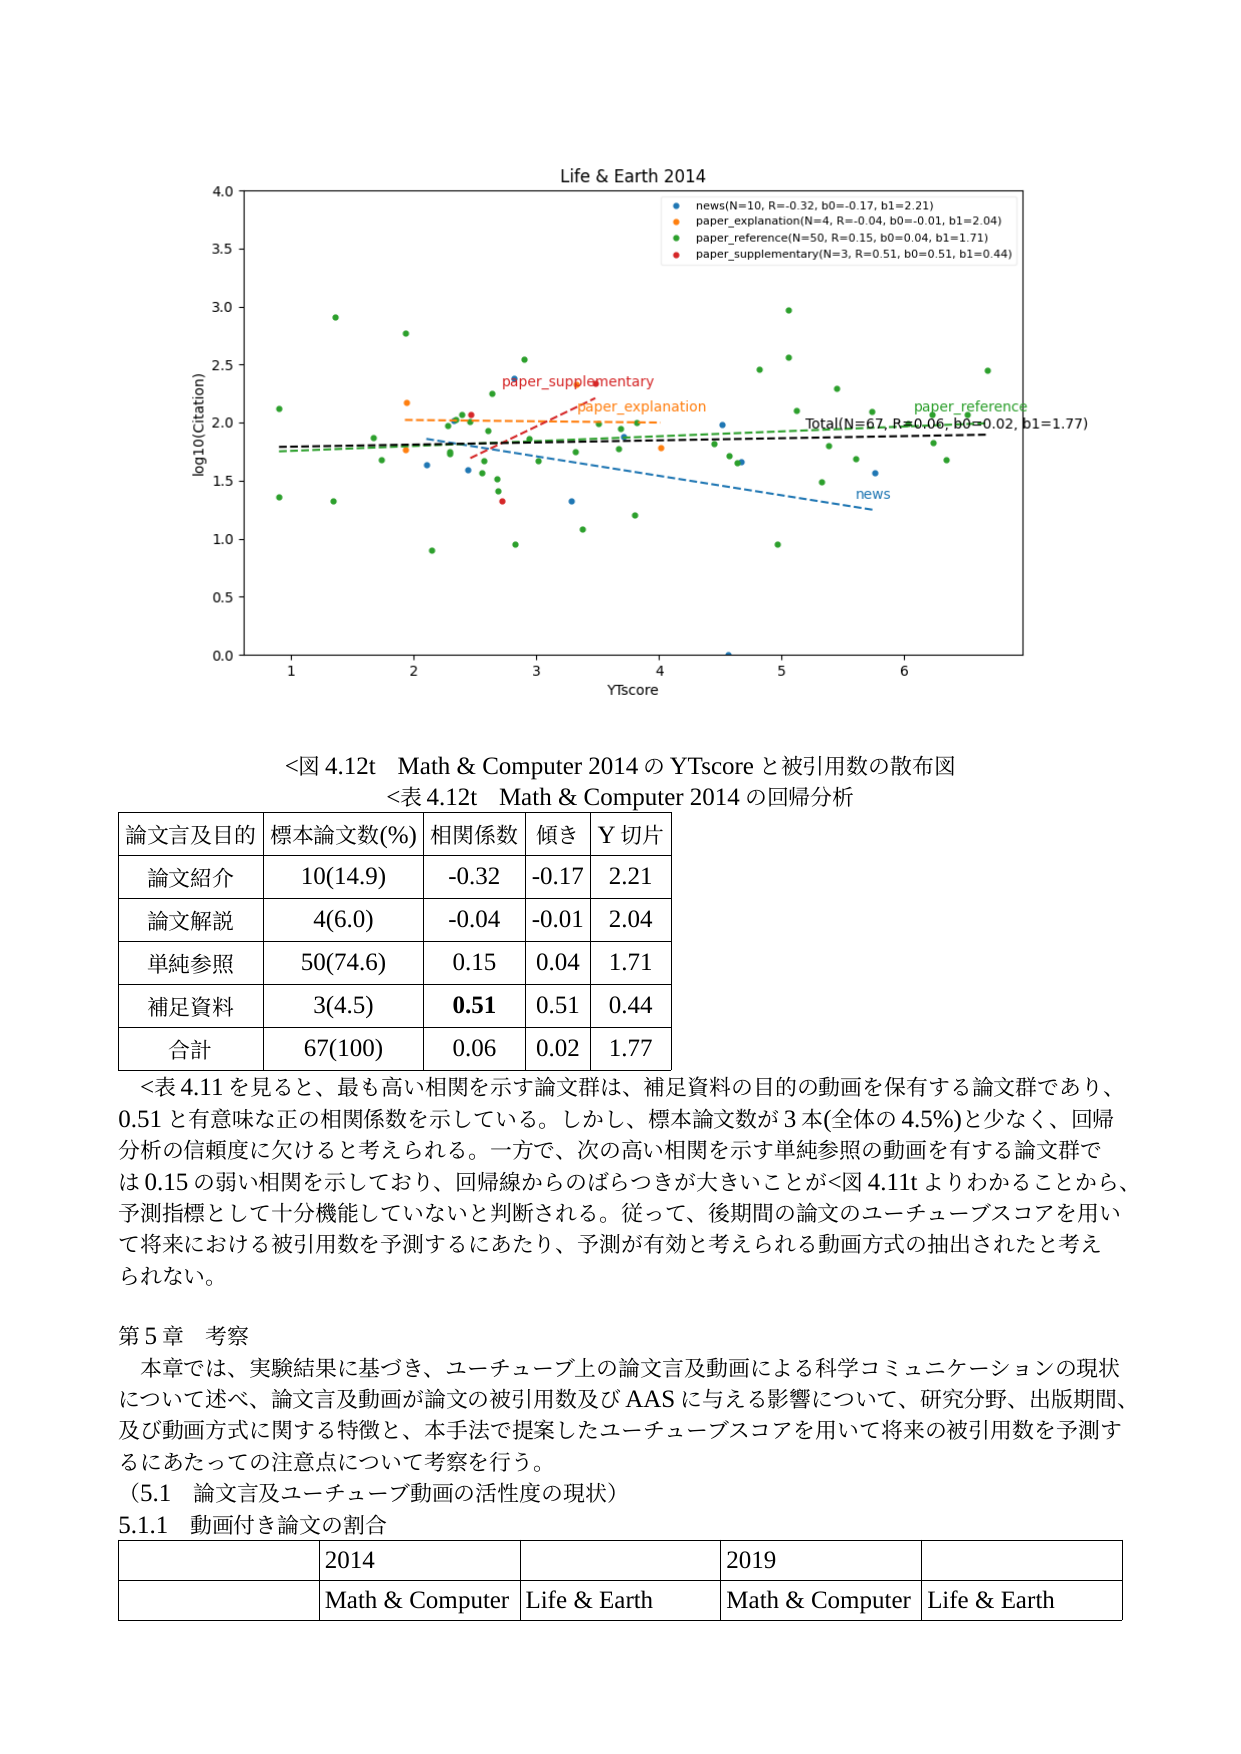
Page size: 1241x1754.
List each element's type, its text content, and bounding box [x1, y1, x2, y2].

table_cell 1.71 [591, 942, 671, 984]
table_cell 補足資料 [119, 985, 263, 1027]
text 本章では、実験結果に基づき、ユーチューブ上の論文言及動画による科学コミュニケーションの現状について述べ、論文言及動画が論文の被引用数及びAASに与える影響について、研究分野、出版期間、及び動画方式に関する特徴と、本手法で提案したユーチューブスコアを用いて将来の被引用数を予測するにあたっての注意点について考察を行う。 [118, 1351, 1122, 1477]
text 第5章 考察 [118, 1319, 1122, 1351]
text <表4.11を見ると、最も高い相関を示す論文群は、補足資料の目的の動画を保有する論文群であり、0.51と有意味な正の相関係数を示している。しかし、標本論文数が3本(全体の4.5%)と少なく、回帰分析の信頼度に欠けると考えられる。一方で、次の高い相関を示す単純参照の動画を有する論文群では0.15の弱い相関を示しており、回帰線からのばらつきが大きいことが<図4.11tよりわかることから、予測指標として十分機能していないと判断される。従って、後期間の論文のユーチューブスコアを用いて将来における被引用数を予測するにあたり、予測が有効と考えられる動画方式の抽出されたと考えられない。 [118, 1070, 1122, 1291]
table_cell Life & Earth [521, 1581, 720, 1620]
table_cell 0.06 [424, 1028, 525, 1070]
table_header Y切片 [591, 813, 671, 855]
table_cell 0.04 [526, 942, 590, 984]
table_cell 50(74.6) [264, 942, 423, 984]
text <表4.12t Math & Computer 2014の回帰分析 [118, 781, 1122, 812]
table_cell [119, 1581, 319, 1620]
table_cell -0.01 [526, 899, 590, 941]
table_cell 2.21 [591, 856, 671, 898]
table_cell Life & Earth [922, 1581, 1122, 1620]
table_header 相関係数 [424, 813, 525, 855]
table_header 標本論文数(%) [264, 813, 423, 855]
table_cell 0.15 [424, 942, 525, 984]
table_header 2019 [721, 1541, 921, 1580]
text 5.1.1 動画付き論文の割合 [118, 1508, 1122, 1539]
table_header [922, 1541, 1122, 1580]
table_cell -0.17 [526, 856, 590, 898]
table_cell 0.02 [526, 1028, 590, 1070]
table_header 論文言及目的 [119, 813, 263, 855]
table_cell 1.77 [591, 1028, 671, 1070]
table_cell 論文紹介 [119, 856, 263, 898]
picture [118, 118, 1123, 721]
table_cell 2.04 [591, 899, 671, 941]
table_cell Math & Computer [320, 1581, 520, 1620]
table_header [119, 1541, 319, 1580]
table_cell 10(14.9) [264, 856, 423, 898]
table_cell 合計 [119, 1028, 263, 1070]
text （5.1 論文言及ユーチューブ動画の活性度の現状） [118, 1477, 1122, 1508]
table_cell -0.32 [424, 856, 525, 898]
table_header [521, 1541, 720, 1580]
table_cell 3(4.5) [264, 985, 423, 1027]
table_cell Math & Computer [721, 1581, 921, 1620]
table_cell -0.04 [424, 899, 525, 941]
table_cell 4(6.0) [264, 899, 423, 941]
table_header 傾き [526, 813, 590, 855]
table_cell 0.51 [424, 985, 525, 1027]
table_cell 0.51 [526, 985, 590, 1027]
table_cell 単純参照 [119, 942, 263, 984]
table_cell 67(100) [264, 1028, 423, 1070]
table_cell 論文解説 [119, 899, 263, 941]
table_cell 0.44 [591, 985, 671, 1027]
text <図4.12t Math & Computer 2014のYTscoreと被引用数の散布図 [118, 749, 1122, 781]
table_header 2014 [320, 1541, 520, 1580]
